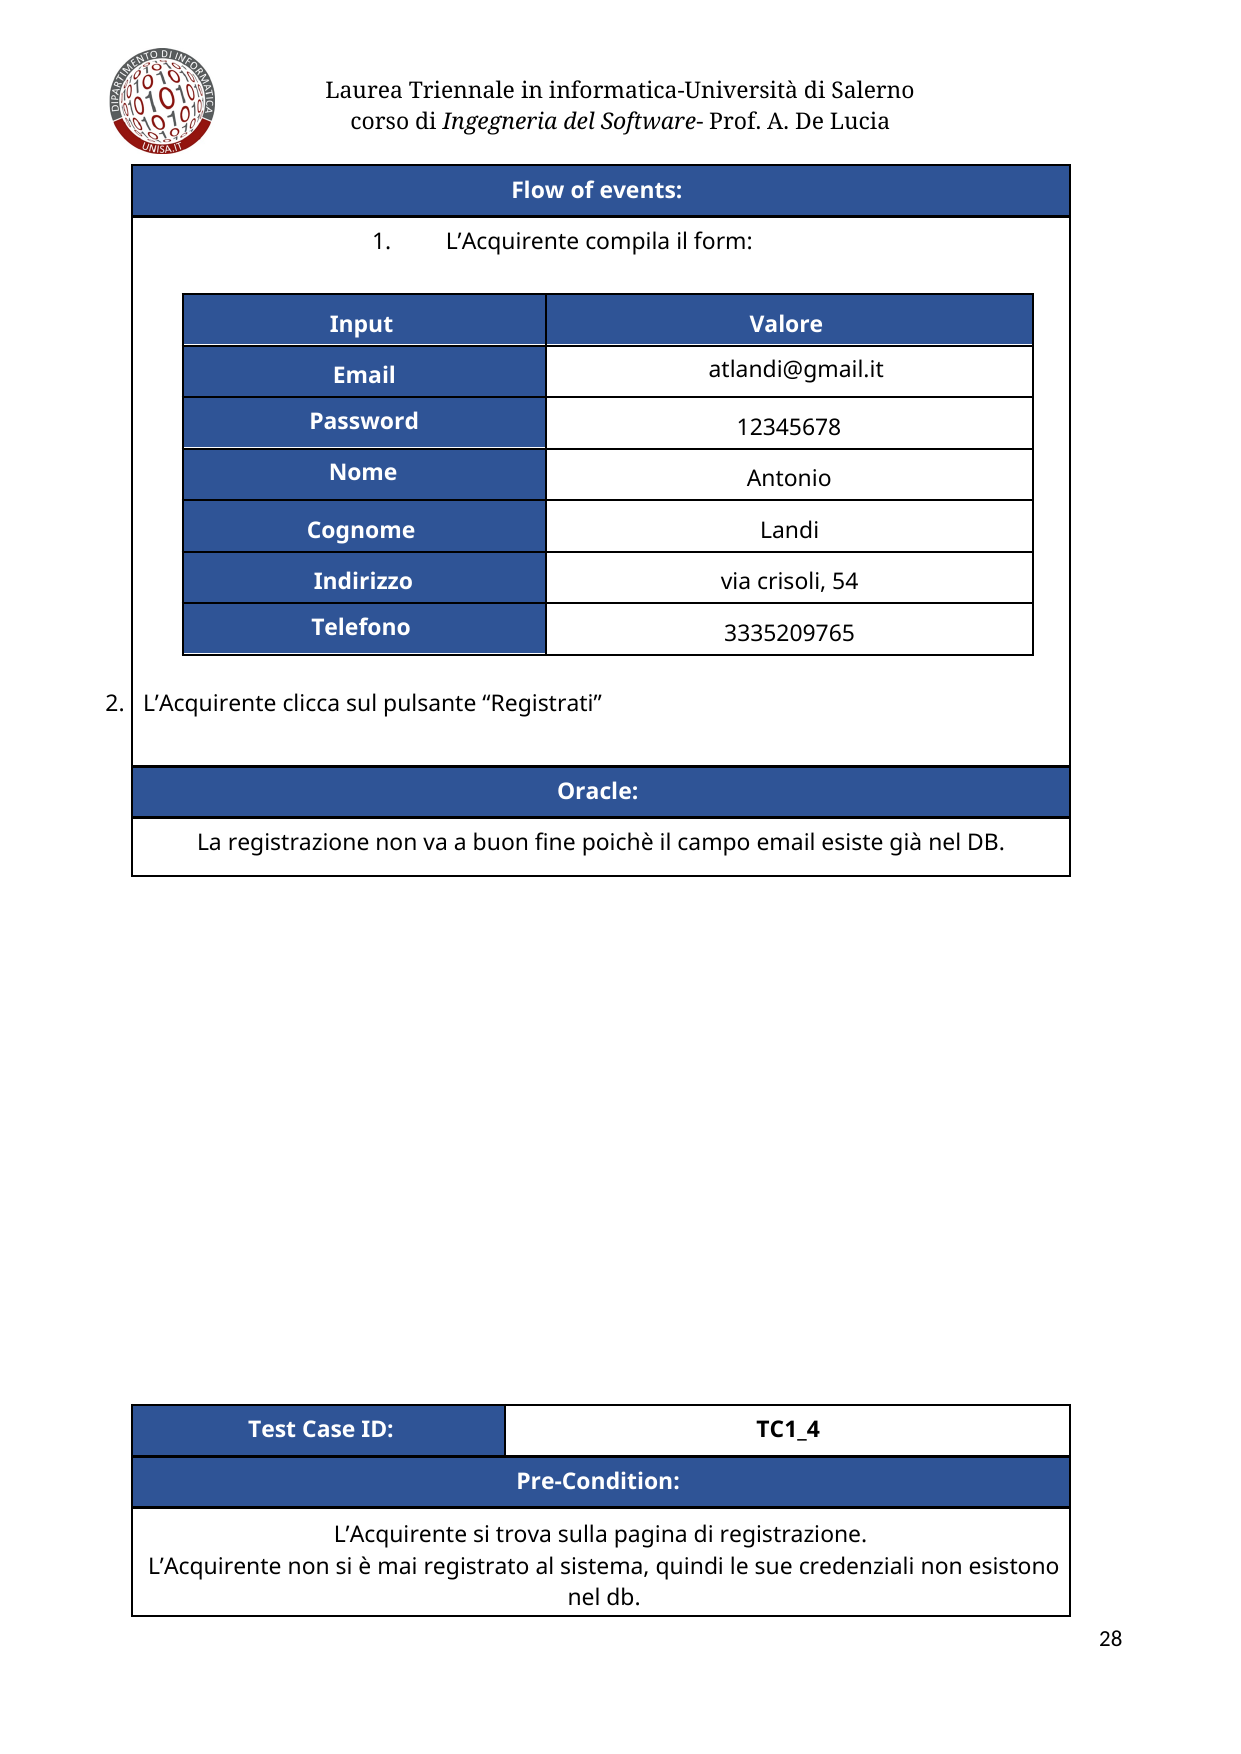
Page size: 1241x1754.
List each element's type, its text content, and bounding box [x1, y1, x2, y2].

table_header TC1_4 [506, 1406, 1069, 1455]
table_cell Flow of events: [133, 166, 1069, 215]
table_cell Pre-Condition: [133, 1458, 1069, 1506]
table_cell 12345678 [547, 398, 1032, 447]
table_cell Telefono [184, 604, 545, 653]
table_cell Password [184, 398, 545, 447]
table_cell 3335209765 [547, 604, 1032, 653]
table_cell Oracle: [133, 768, 1069, 816]
table_header Test Case ID: [133, 1406, 504, 1455]
table_cell Landi [547, 501, 1032, 551]
table_header Input [184, 295, 545, 344]
table_cell L’Acquirente si trova sulla pagina di registrazione. L’Acquirente non si è mai registrato al sistema, quindi le sue credenziali non esistono nel db. [133, 1509, 1069, 1615]
table_cell via crisoli, 54 [547, 553, 1032, 602]
table_cell L’Acquirente compila il form: L’Acquirente clicca sul pulsante “Registrati” [133, 218, 1069, 765]
table_cell Antonio [547, 450, 1032, 499]
table_cell atlandi@gmail.it [547, 347, 1032, 396]
table_header Valore [547, 295, 1032, 344]
table_cell Cognome [184, 501, 545, 551]
table_cell Email [184, 347, 545, 396]
table_cell Nome [184, 450, 545, 499]
table_cell La registrazione non va a buon fine poichè il campo email esiste già nel DB. [133, 819, 1069, 875]
table_cell Indirizzo [184, 553, 545, 602]
